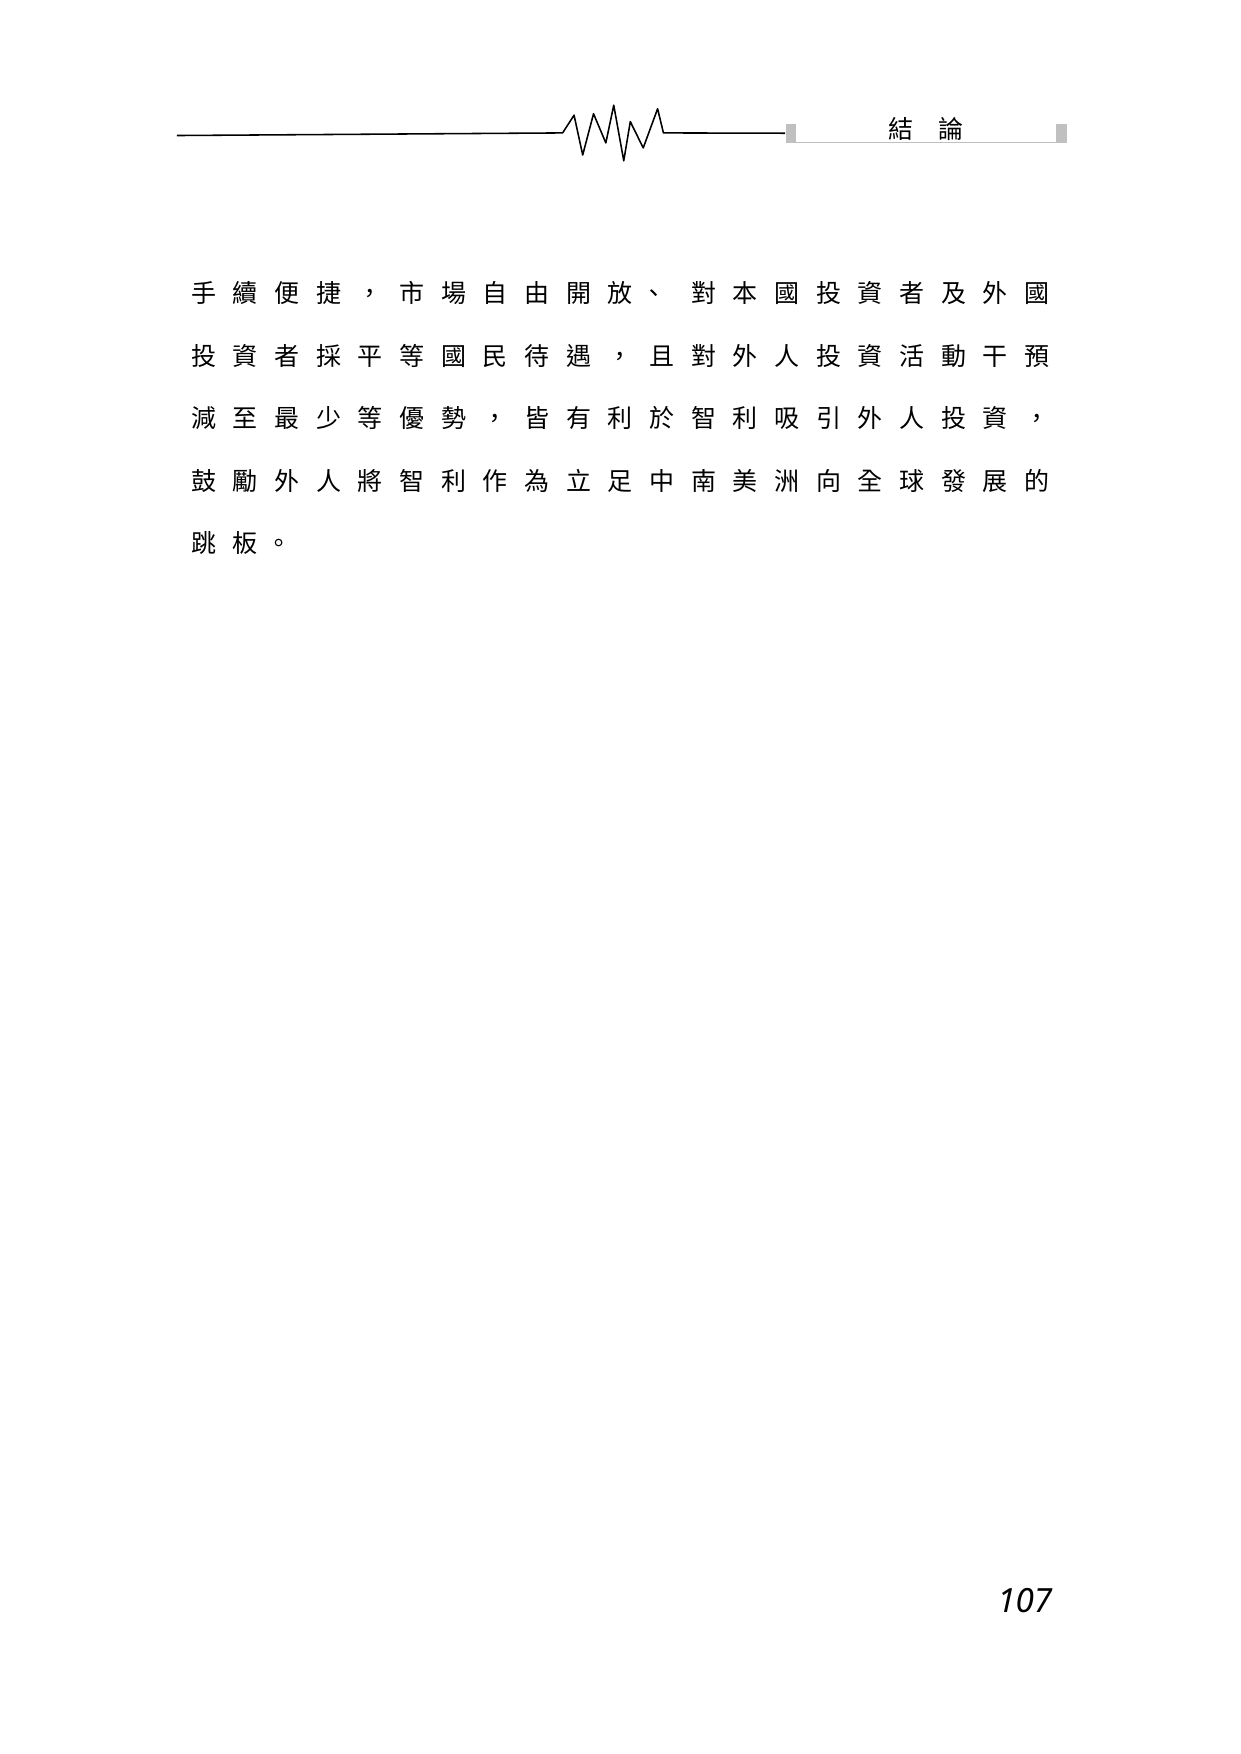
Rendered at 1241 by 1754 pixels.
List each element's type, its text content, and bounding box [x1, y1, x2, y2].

text 手續便捷，市場自由開放、對本國投資者及外國投資者採平等國民待遇，且對外人投資活動干預減至最少等優勢，皆有利於智利吸引外人投資，鼓勵外人將智利作為立足中南美洲向全球發展的跳板。 [183, 250, 1058, 563]
